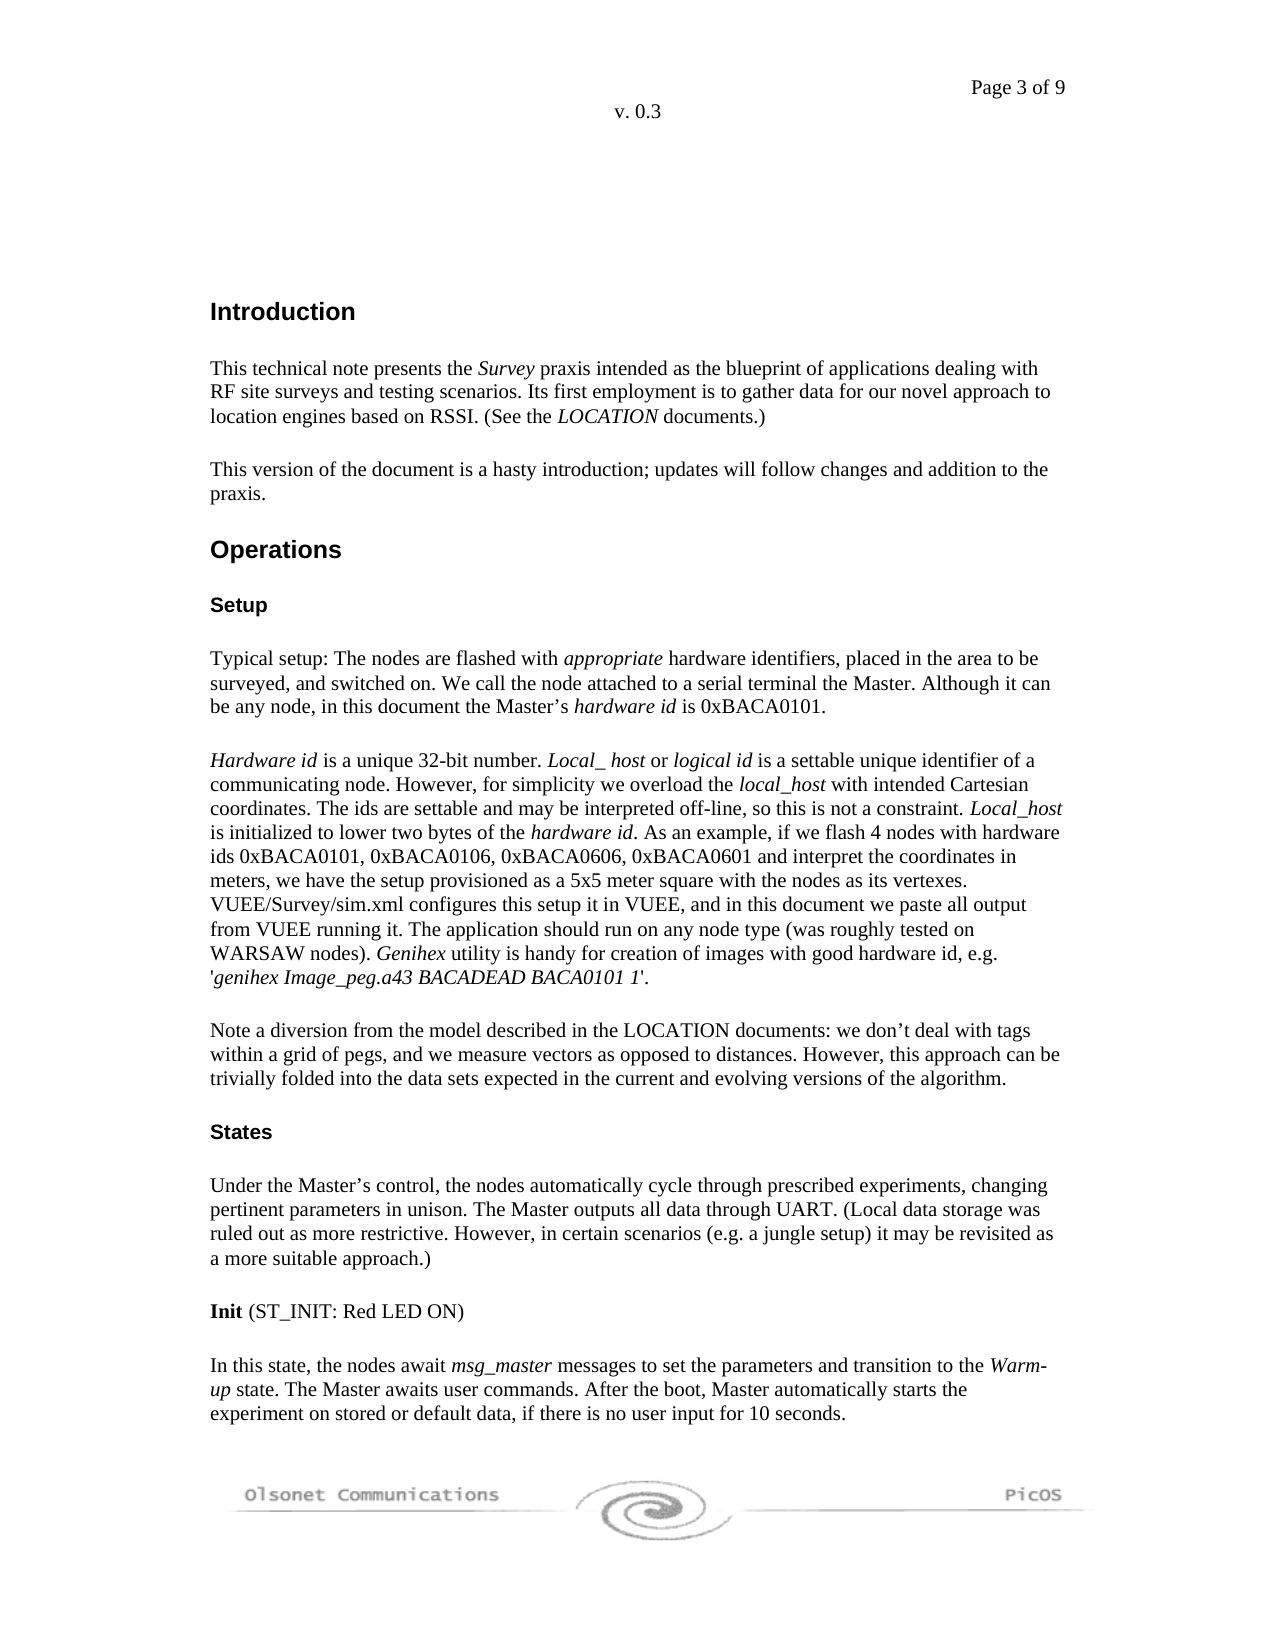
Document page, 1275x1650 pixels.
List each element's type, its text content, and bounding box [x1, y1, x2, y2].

text Under the Master’s control, the nodes automatically cycle through prescribed experiments, changing pertinent parameters in unison. The Master outputs all data through UART. (Local data storage was ruled out as more restrictive. However, in certain scenarios (e.g. a jungle setup) it may be revisited as a more suitable approach.) [210, 1173, 1065, 1269]
text Hardware id is a unique 32-bit number. Local_ host or logical id is a settable unique identifier of a communicating node. However, for simplicity we overload the local_host with intended Cartesian coordinates. The ids are settable and may be interpreted off-line, so this is not a constraint. Local_host is initialized to lower two bytes of the hardware id. As an example, if we flash 4 nodes with hardware ids 0xBACA0101, 0xBACA0106, 0xBACA0606, 0xBACA0601 and interpret the coordinates in meters, we have the setup provisioned as a 5x5 meter square with the nodes as its vertexes. VUEE/Survey/sim.xml configures this setup it in VUEE, and in this document we paste all output from VUEE running it. The application should run on any node type (was roughly tested on WARSAW nodes). Genihex utility is handy for creation of images with good hardware id, e.g. 'genihex Image_peg.a43 BACADEAD BACA0101 1'. [210, 748, 1065, 989]
text Init (ST_INIT: Red LED ON) [210, 1299, 1065, 1323]
text Note a diversion from the model described in the LOCATION documents: we don’t deal with tags within a grid of pegs, and we measure vectors as opposed to distances. However, this approach can be trivially folded into the data sets expected in the current and evolving versions of the algorithm. [210, 1018, 1065, 1090]
text This version of the document is a hasty introduction; updates will follow changes and addition to the praxis. [210, 457, 1065, 505]
subtitle Introduction [210, 297, 1065, 326]
subtitle States [210, 1120, 1065, 1144]
text This technical note presents the Survey praxis intended as the blueprint of applications dealing with RF site surveys and testing scenarios. Its first employment is to gather data for our novel approach to location engines based on RSSI. (See the LOCATION documents.) [210, 355, 1065, 428]
text Typical setup: The nodes are flashed with appropriate hardware identifiers, placed in the area to be surveyed, and switched on. We call the node attached to a serial terminal the Master. Although it can be any node, in this document the Master’s hardware id is 0xBACA0101. [210, 646, 1065, 718]
text In this state, the nodes await msg_master messages to set the parameters and transition to the Warm-up state. The Master awaits user commands. After the boot, Master automatically starts the experiment on stored or default data, if there is no user input for 10 seconds. [210, 1352, 1065, 1425]
subtitle Operations [210, 535, 1065, 563]
picture [226, 1464, 1094, 1566]
subtitle Setup [210, 593, 1065, 617]
